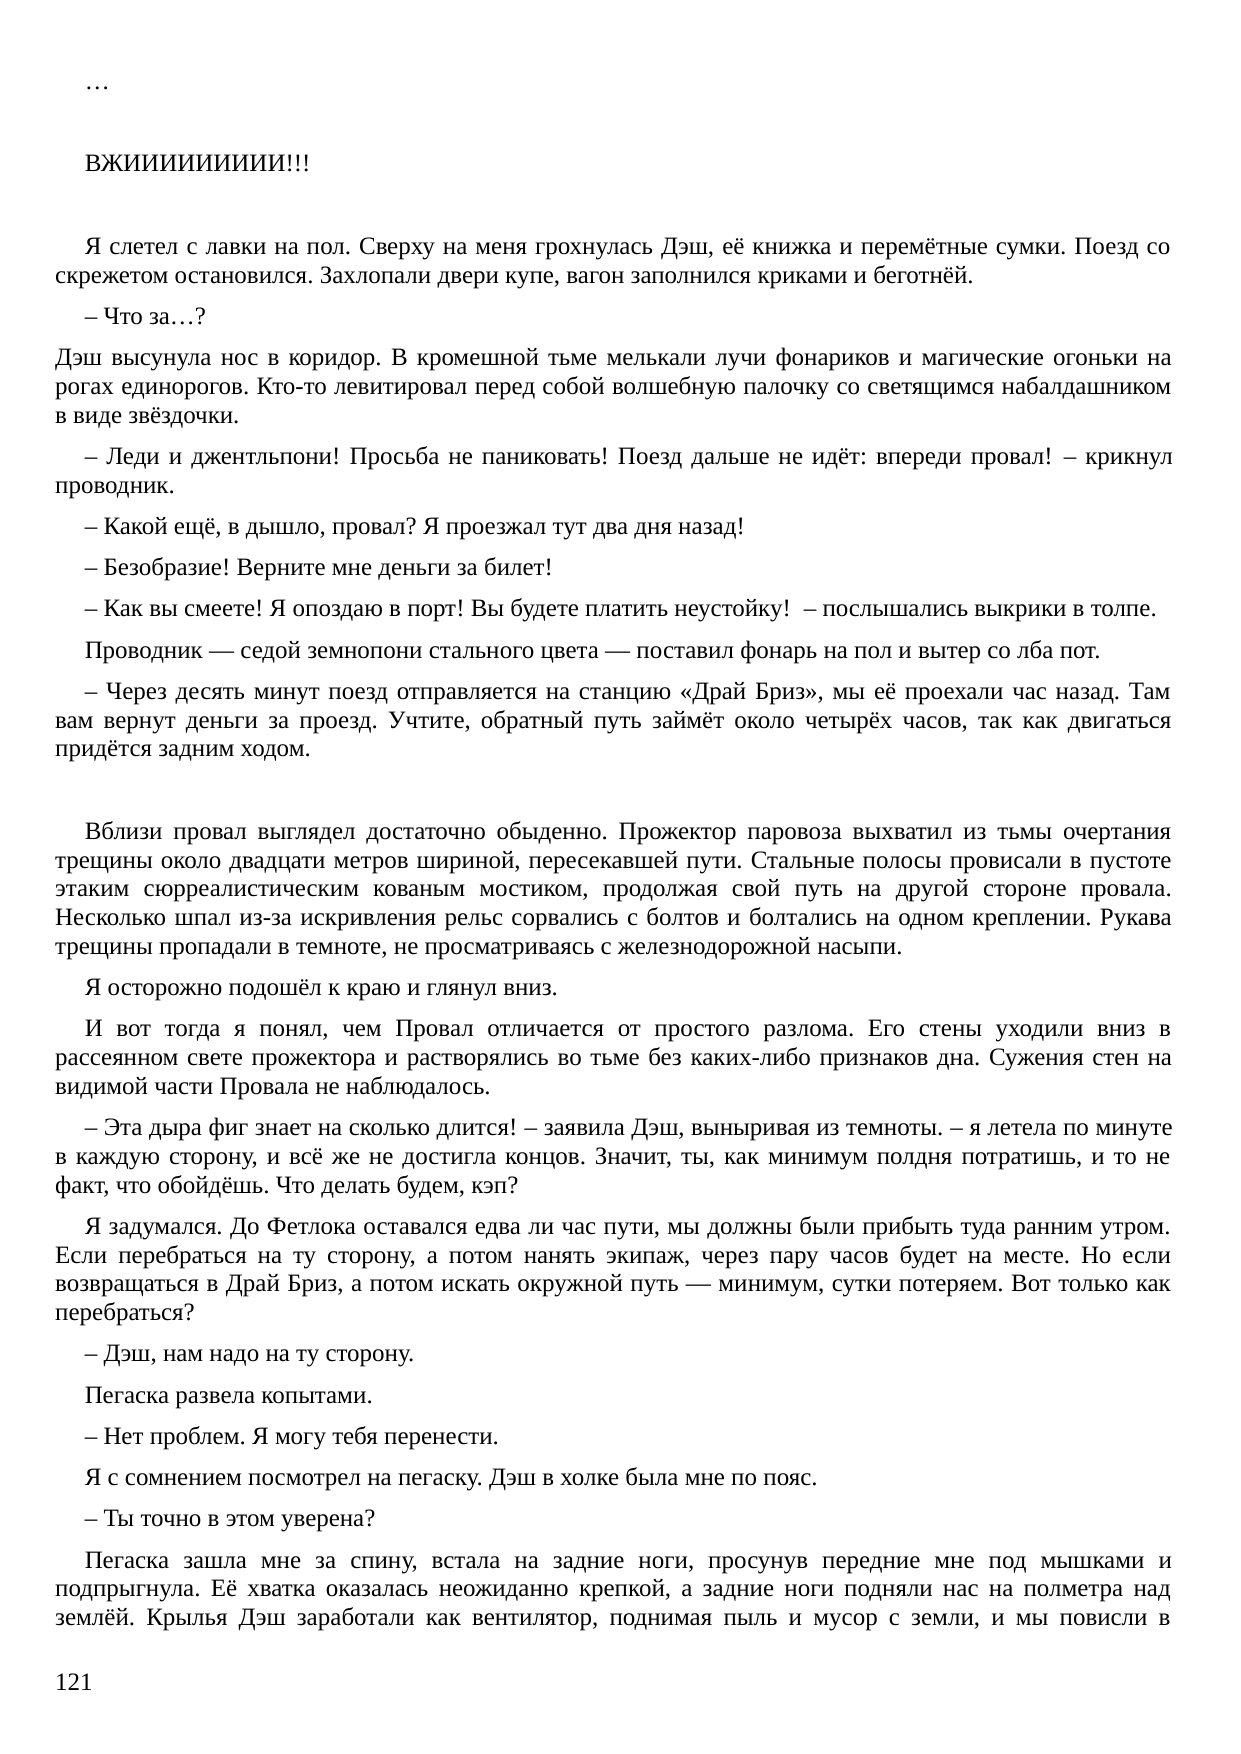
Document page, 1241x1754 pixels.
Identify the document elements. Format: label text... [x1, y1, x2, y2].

text ВЖИИИИИИИИИ!!! [55, 148, 1173, 177]
text – Через десять минут поезд отправляется на станцию «Драй Бриз», мы её проехали час назад. Там вам вернут деньги за проезд. Учтите, обратный путь займёт около четырёх часов, так как двигаться придётся задним ходом. [55, 676, 1173, 762]
text – Какой ещё, в дышло, провал? Я проезжал тут два дня назад! [55, 511, 1173, 540]
text Я задумался. До Фетлока оставался едва ли час пути, мы должны были прибыть туда ранним утром. Если перебраться на ту сторону, а потом нанять экипаж, через пару часов будет на месте. Но если возвращаться в Драй Бриз, а потом искать окружной путь — минимум, сутки потеряем. Вот только как перебраться? [55, 1211, 1173, 1326]
text Вблизи провал выглядел достаточно обыденно. Прожектор паровоза выхватил из тьмы очертания трещины около двадцати метров шириной, пересекавшей пути. Стальные полосы провисали в пустоте этаким сюрреалистическим кованым мостиком, продолжая свой путь на другой стороне провала. Несколько шпал из-за искривления рельс сорвались с болтов и болтались на одном креплении. Рукава трещины пропадали в темноте, не просматриваясь с железнодорожной насыпи. [55, 816, 1173, 960]
text – Нет проблем. Я могу тебя перенести. [55, 1421, 1173, 1450]
text Я осторожно подошёл к краю и глянул вниз. [55, 972, 1173, 1001]
text – Ты точно в этом уверена? [55, 1503, 1173, 1532]
text – Как вы смеете! Я опоздаю в порт! Вы будете платить неустойку! – послышались выкрики в толпе. [55, 593, 1173, 622]
text Я слетел с лавки на пол. Сверху на меня грохнулась Дэш, её книжка и перемётные сумки. Поезд со скрежетом остановился. Захлопали двери купе, вагон заполнился криками и беготнёй. [55, 231, 1173, 288]
text И вот тогда я понял, чем Провал отличается от простого разлома. Его стены уходили вниз в рассеянном свете прожектора и растворялись во тьме без каких-либо признаков дна. Сужения стен на видимой части Провала не наблюдалось. [55, 1013, 1173, 1100]
text Дэш высунула нос в коридор. В кромешной тьме мелькали лучи фонариков и магические огоньки на рогах единорогов. Кто-то левитировал перед собой волшебную палочку со светящимся набалдашником в виде звёздочки. [55, 342, 1173, 428]
text Я с сомнением посмотрел на пегаску. Дэш в холке была мне по пояс. [55, 1462, 1173, 1491]
text Проводник — седой земнопони стального цвета — поставил фонарь на пол и вытер со лба пот. [55, 635, 1173, 663]
text … [55, 66, 1173, 95]
text – Безобразие! Верните мне деньги за билет! [55, 552, 1173, 581]
text Пегаска развела копытами. [55, 1380, 1173, 1408]
text – Леди и джентльпони! Просьба не паниковать! Поезд дальше не идёт: впереди провал! – крикнул проводник. [55, 441, 1173, 498]
text – Эта дыра фиг знает на сколько длится! – заявила Дэш, выныривая из темноты. – я летела по минуте в каждую сторону, и всё же не достигла концов. Значит, ты, как минимум полдня потратишь, и то не факт, что обойдёшь. Что делать будем, кэп? [55, 1112, 1173, 1198]
text – Дэш, нам надо на ту сторону. [55, 1338, 1173, 1367]
text Пегаска зашла мне за спину, встала на задние ноги, просунув передние мне под мышками и подпрыгнула. Её хватка оказалась неожиданно крепкой, а задние ноги подняли нас на полметра над землёй. Крылья Дэш заработали как вентилятор, поднимая пыль и мусор с земли, и мы повисли в [55, 1545, 1173, 1631]
text – Что за…? [55, 301, 1173, 330]
